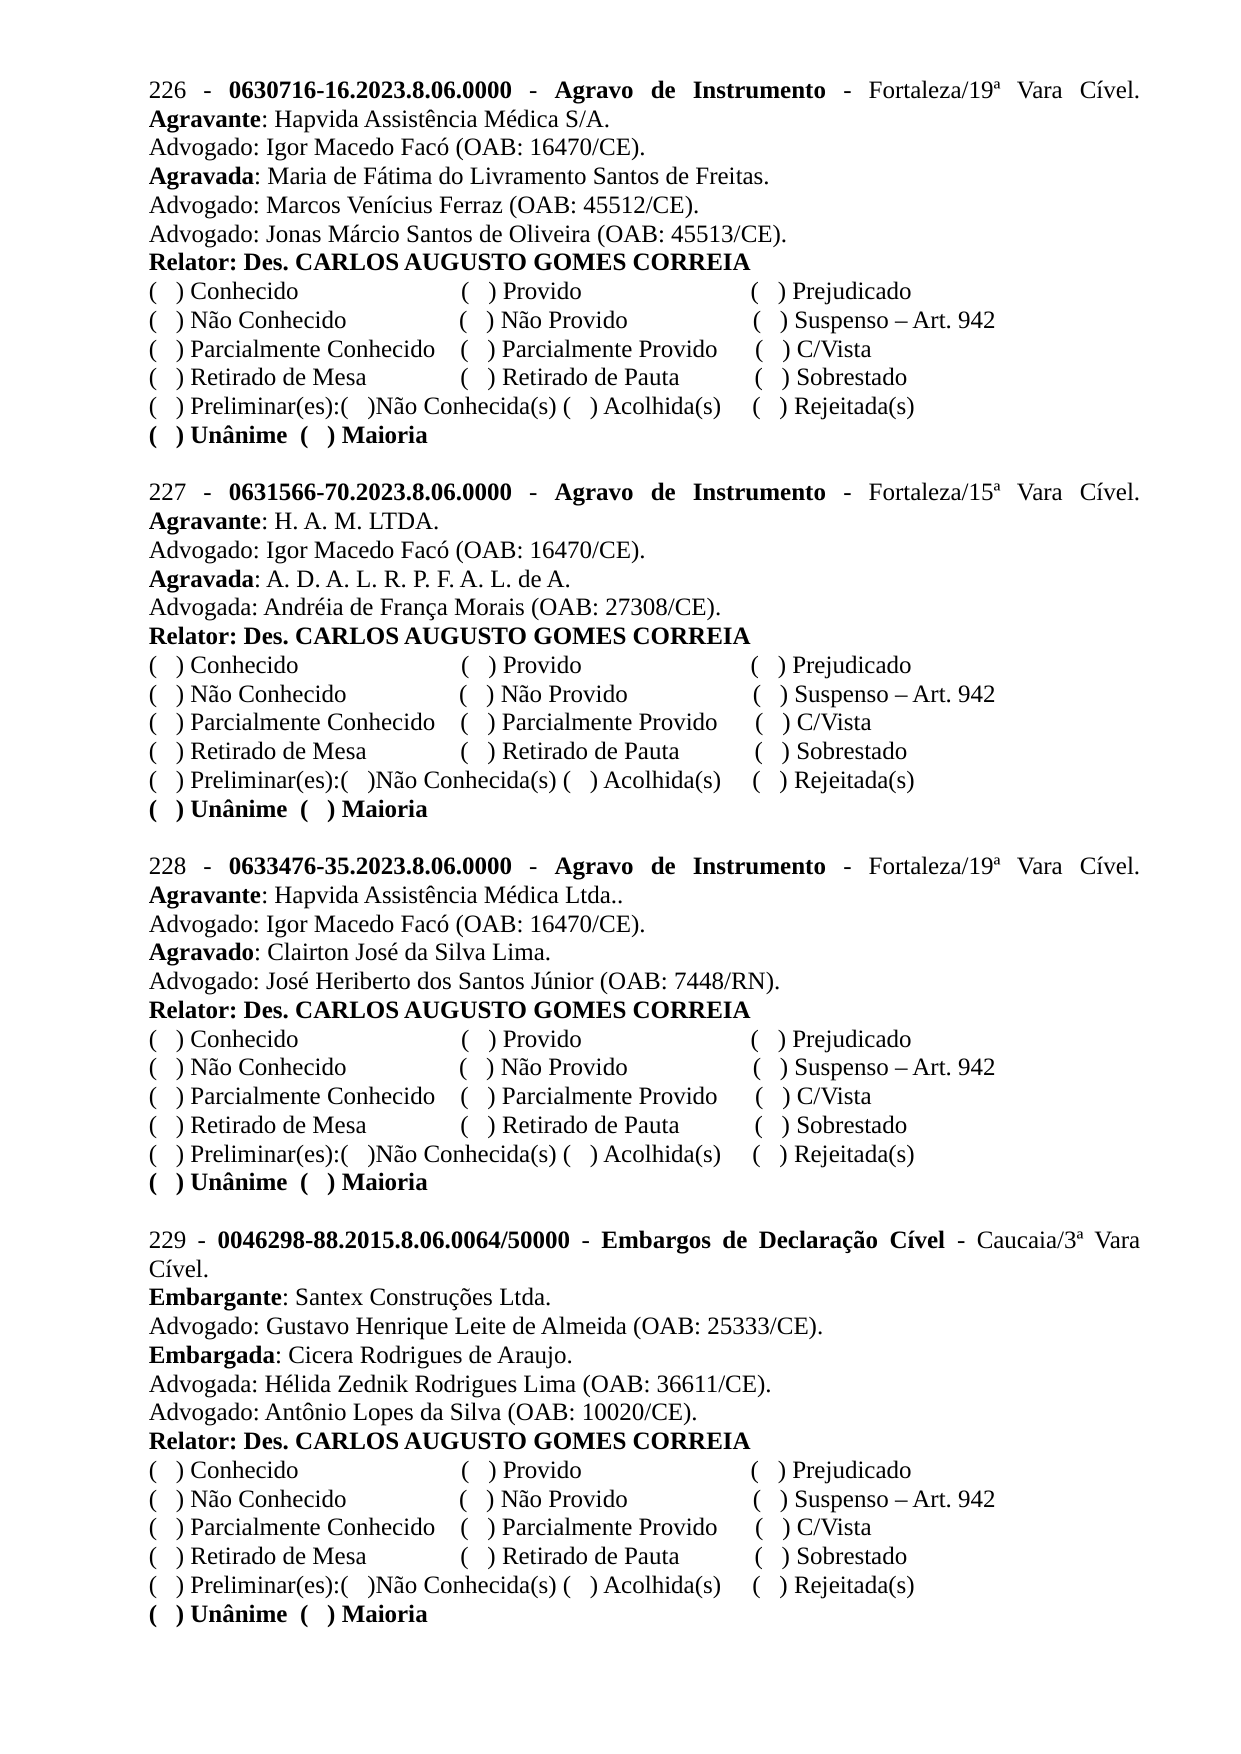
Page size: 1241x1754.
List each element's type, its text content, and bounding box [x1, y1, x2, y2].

text Advogado: Igor Macedo Facó (OAB: 16470/CE). [148, 132, 1141, 161]
text ( ) Unânime ( ) Maioria [148, 794, 1158, 822]
text ( ) Não Conhecido ( ) Não Provido ( ) Suspenso – Art. 942 [148, 1052, 1158, 1081]
text ( ) Conhecido ( ) Provido ( ) Prejudicado [148, 276, 1141, 305]
text ( ) Unânime ( ) Maioria [148, 1599, 1158, 1627]
text ( ) Retirado de Mesa ( ) Retirado de Pauta ( ) Sobrestado [148, 362, 1158, 391]
text ( ) Não Conhecido ( ) Não Provido ( ) Suspenso – Art. 942 [148, 305, 1158, 334]
text Advogado: Marcos Venícius Ferraz (OAB: 45512/CE). [148, 190, 1141, 219]
text Advogado: Gustavo Henrique Leite de Almeida (OAB: 25333/CE). [148, 1311, 1141, 1340]
text ( ) Retirado de Mesa ( ) Retirado de Pauta ( ) Sobrestado [148, 1110, 1158, 1139]
text Agravada: A. D. A. L. R. P. F. A. L. de A. [148, 564, 1141, 592]
text Agravada: Maria de Fátima do Livramento Santos de Freitas. [148, 161, 1141, 190]
text Embargante: Santex Construções Ltda. [148, 1282, 1141, 1311]
text Advogada: Andréia de França Morais (OAB: 27308/CE). [148, 592, 1141, 621]
text Advogado: Igor Macedo Facó (OAB: 16470/CE). [148, 909, 1141, 937]
text ( ) Unânime ( ) Maioria [148, 1167, 1158, 1196]
text Relator: Des. CARLOS AUGUSTO GOMES CORREIA [148, 1426, 1141, 1455]
text ( ) Conhecido ( ) Provido ( ) Prejudicado [148, 650, 1141, 679]
text Advogado: Antônio Lopes da Silva (OAB: 10020/CE). [148, 1397, 1141, 1426]
text ( ) Retirado de Mesa ( ) Retirado de Pauta ( ) Sobrestado [148, 1541, 1158, 1570]
text Advogado: Igor Macedo Facó (OAB: 16470/CE). [148, 535, 1141, 564]
text ( ) Parcialmente Conhecido ( ) Parcialmente Provido ( ) C/Vista [148, 1081, 1158, 1110]
text ( ) Preliminar(es):( )Não Conhecida(s) ( ) Acolhida(s) ( ) Rejeitada(s) [148, 765, 1158, 794]
text Advogada: Hélida Zednik Rodrigues Lima (OAB: 36611/CE). [148, 1369, 1141, 1397]
text Embargada: Cicera Rodrigues de Araujo. [148, 1340, 1141, 1369]
text ( ) Retirado de Mesa ( ) Retirado de Pauta ( ) Sobrestado [148, 736, 1158, 765]
text 227 - 0631566-70.2023.8.06.0000 - Agravo de Instrumento - Fortaleza/15ª Vara Cível. Agravante: H. A. M. LTDA. [148, 477, 1141, 535]
text 228 - 0633476-35.2023.8.06.0000 - Agravo de Instrumento - Fortaleza/19ª Vara Cível. Agravante: Hapvida Assistência Médica Ltda.. [148, 851, 1141, 909]
text 229 - 0046298-88.2015.8.06.0064/50000 - Embargos de Declaração Cível - Caucaia/3ª Vara Cível. [148, 1225, 1141, 1282]
text Advogado: Jonas Márcio Santos de Oliveira (OAB: 45513/CE). [148, 219, 1141, 247]
text ( ) Preliminar(es):( )Não Conhecida(s) ( ) Acolhida(s) ( ) Rejeitada(s) [148, 1139, 1158, 1167]
text ( ) Conhecido ( ) Provido ( ) Prejudicado [148, 1455, 1141, 1484]
text ( ) Não Conhecido ( ) Não Provido ( ) Suspenso – Art. 942 [148, 1484, 1158, 1512]
text Agravado: Clairton José da Silva Lima. [148, 937, 1141, 966]
text ( ) Unânime ( ) Maioria [148, 420, 1158, 449]
text ( ) Preliminar(es):( )Não Conhecida(s) ( ) Acolhida(s) ( ) Rejeitada(s) [148, 391, 1158, 420]
text Advogado: José Heriberto dos Santos Júnior (OAB: 7448/RN). [148, 966, 1141, 995]
text Relator: Des. CARLOS AUGUSTO GOMES CORREIA [148, 995, 1141, 1024]
text ( ) Parcialmente Conhecido ( ) Parcialmente Provido ( ) C/Vista [148, 707, 1158, 736]
text ( ) Conhecido ( ) Provido ( ) Prejudicado [148, 1024, 1141, 1052]
text ( ) Parcialmente Conhecido ( ) Parcialmente Provido ( ) C/Vista [148, 334, 1158, 362]
text Relator: Des. CARLOS AUGUSTO GOMES CORREIA [148, 247, 1141, 276]
text Relator: Des. CARLOS AUGUSTO GOMES CORREIA [148, 621, 1141, 650]
text ( ) Não Conhecido ( ) Não Provido ( ) Suspenso – Art. 942 [148, 679, 1158, 707]
text ( ) Parcialmente Conhecido ( ) Parcialmente Provido ( ) C/Vista [148, 1512, 1158, 1541]
text ( ) Preliminar(es):( )Não Conhecida(s) ( ) Acolhida(s) ( ) Rejeitada(s) [148, 1570, 1158, 1599]
text 226 - 0630716-16.2023.8.06.0000 - Agravo de Instrumento - Fortaleza/19ª Vara Cível. Agravante: Hapvida Assistência Médica S/A. [148, 75, 1141, 132]
